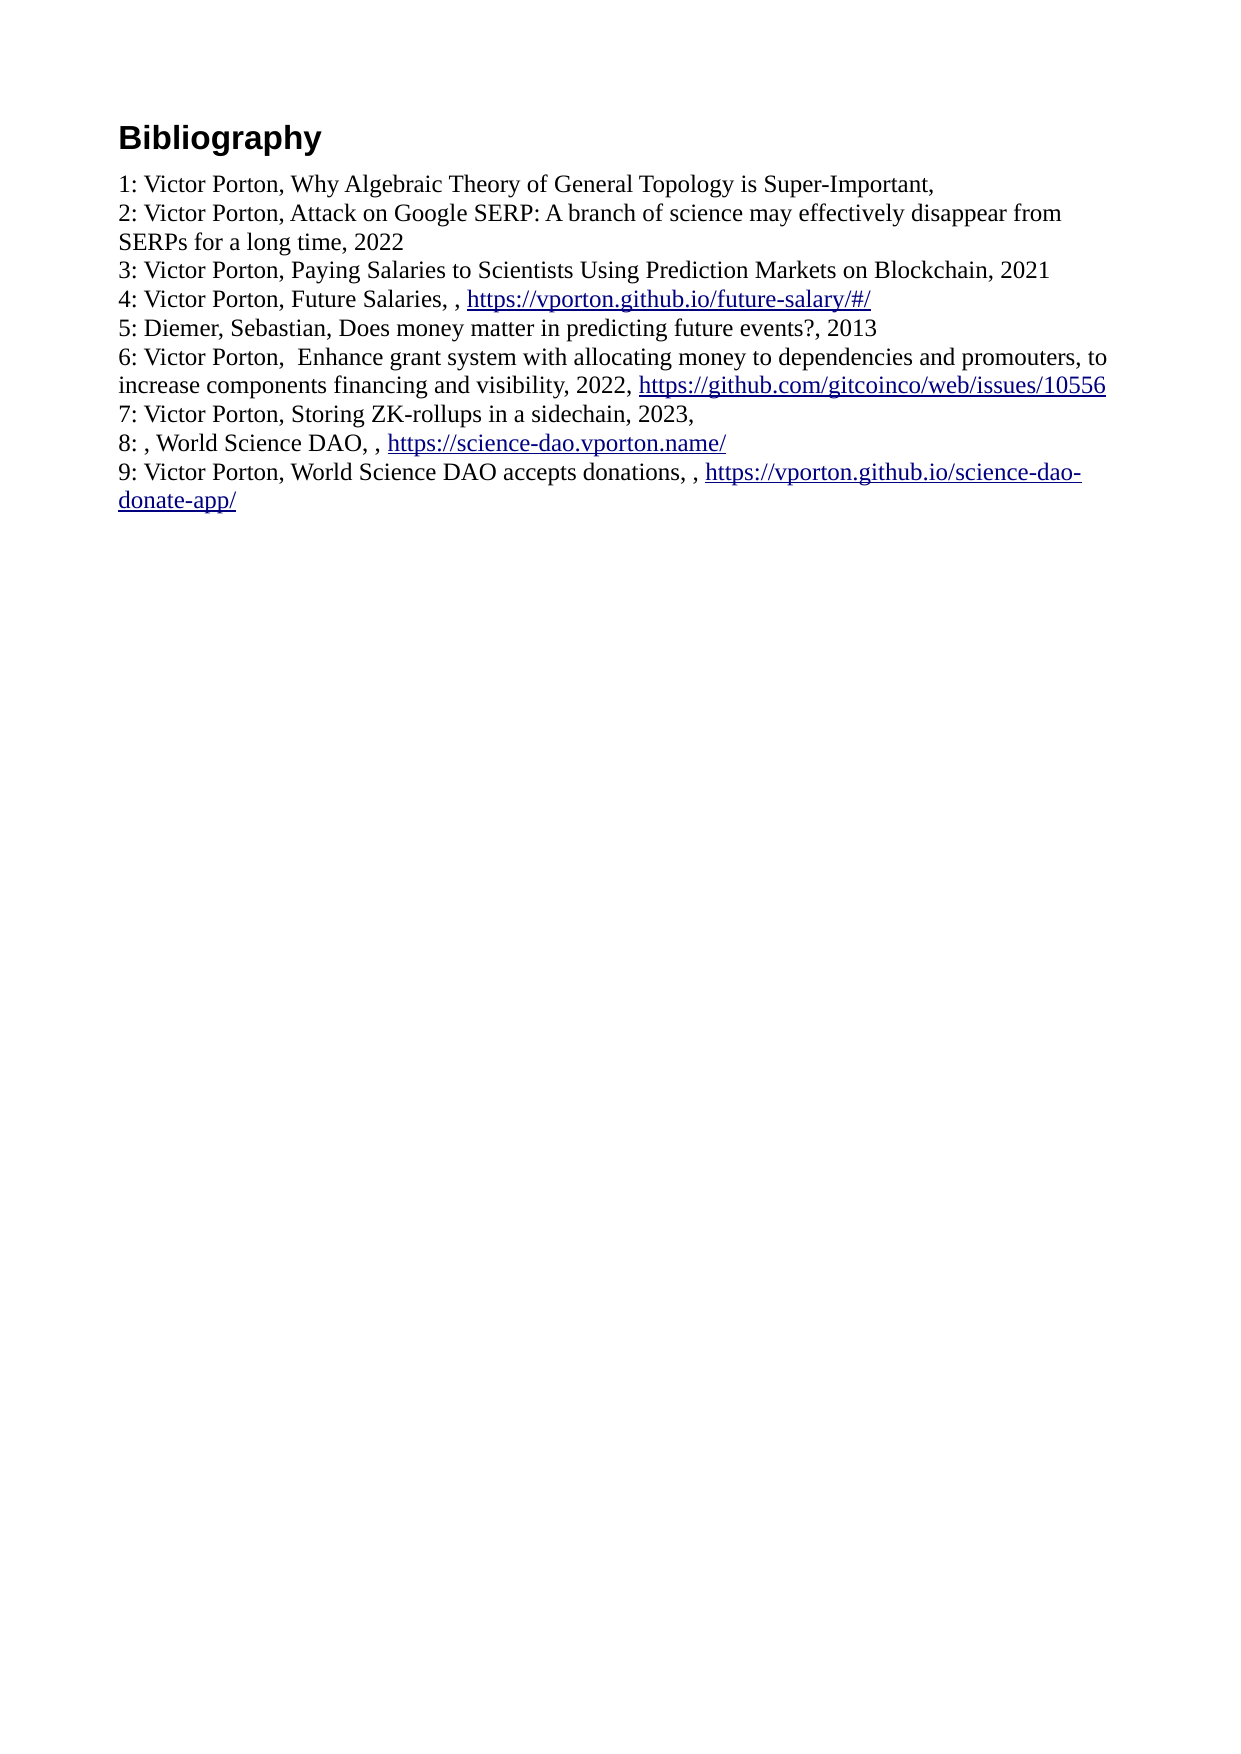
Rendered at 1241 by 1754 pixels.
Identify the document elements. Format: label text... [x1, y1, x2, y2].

text 2: Victor Porton, Attack on Google SERP: A branch of science may effectively disappear from SERPs for a long time, 2022 [118, 198, 1122, 255]
text 9: Victor Porton, World Science DAO accepts donations, , https://vporton.github.io/science-dao-donate-app/ [118, 457, 1122, 514]
text 1: Victor Porton, Why Algebraic Theory of General Topology is Super-Important, [118, 169, 1122, 198]
subtitle Bibliography [118, 118, 1122, 157]
text 7: Victor Porton, Storing ZK-rollups in a sidechain, 2023, [118, 399, 1122, 428]
text 6: Victor Porton, Enhance grant system with allocating money to dependencies and promouters, to increase components financing and visibility, 2022, https://github.com/gitcoinco/web/issues/10556 [118, 342, 1122, 399]
text 5: Diemer, Sebastian, Does money matter in predicting future events?, 2013 [118, 313, 1122, 342]
text 3: Victor Porton, Paying Salaries to Scientists Using Prediction Markets on Blockchain, 2021 [118, 255, 1122, 284]
text 4: Victor Porton, Future Salaries, , https://vporton.github.io/future-salary/#/ [118, 284, 1122, 313]
text 8: , World Science DAO, , https://science-dao.vporton.name/ [118, 428, 1122, 457]
